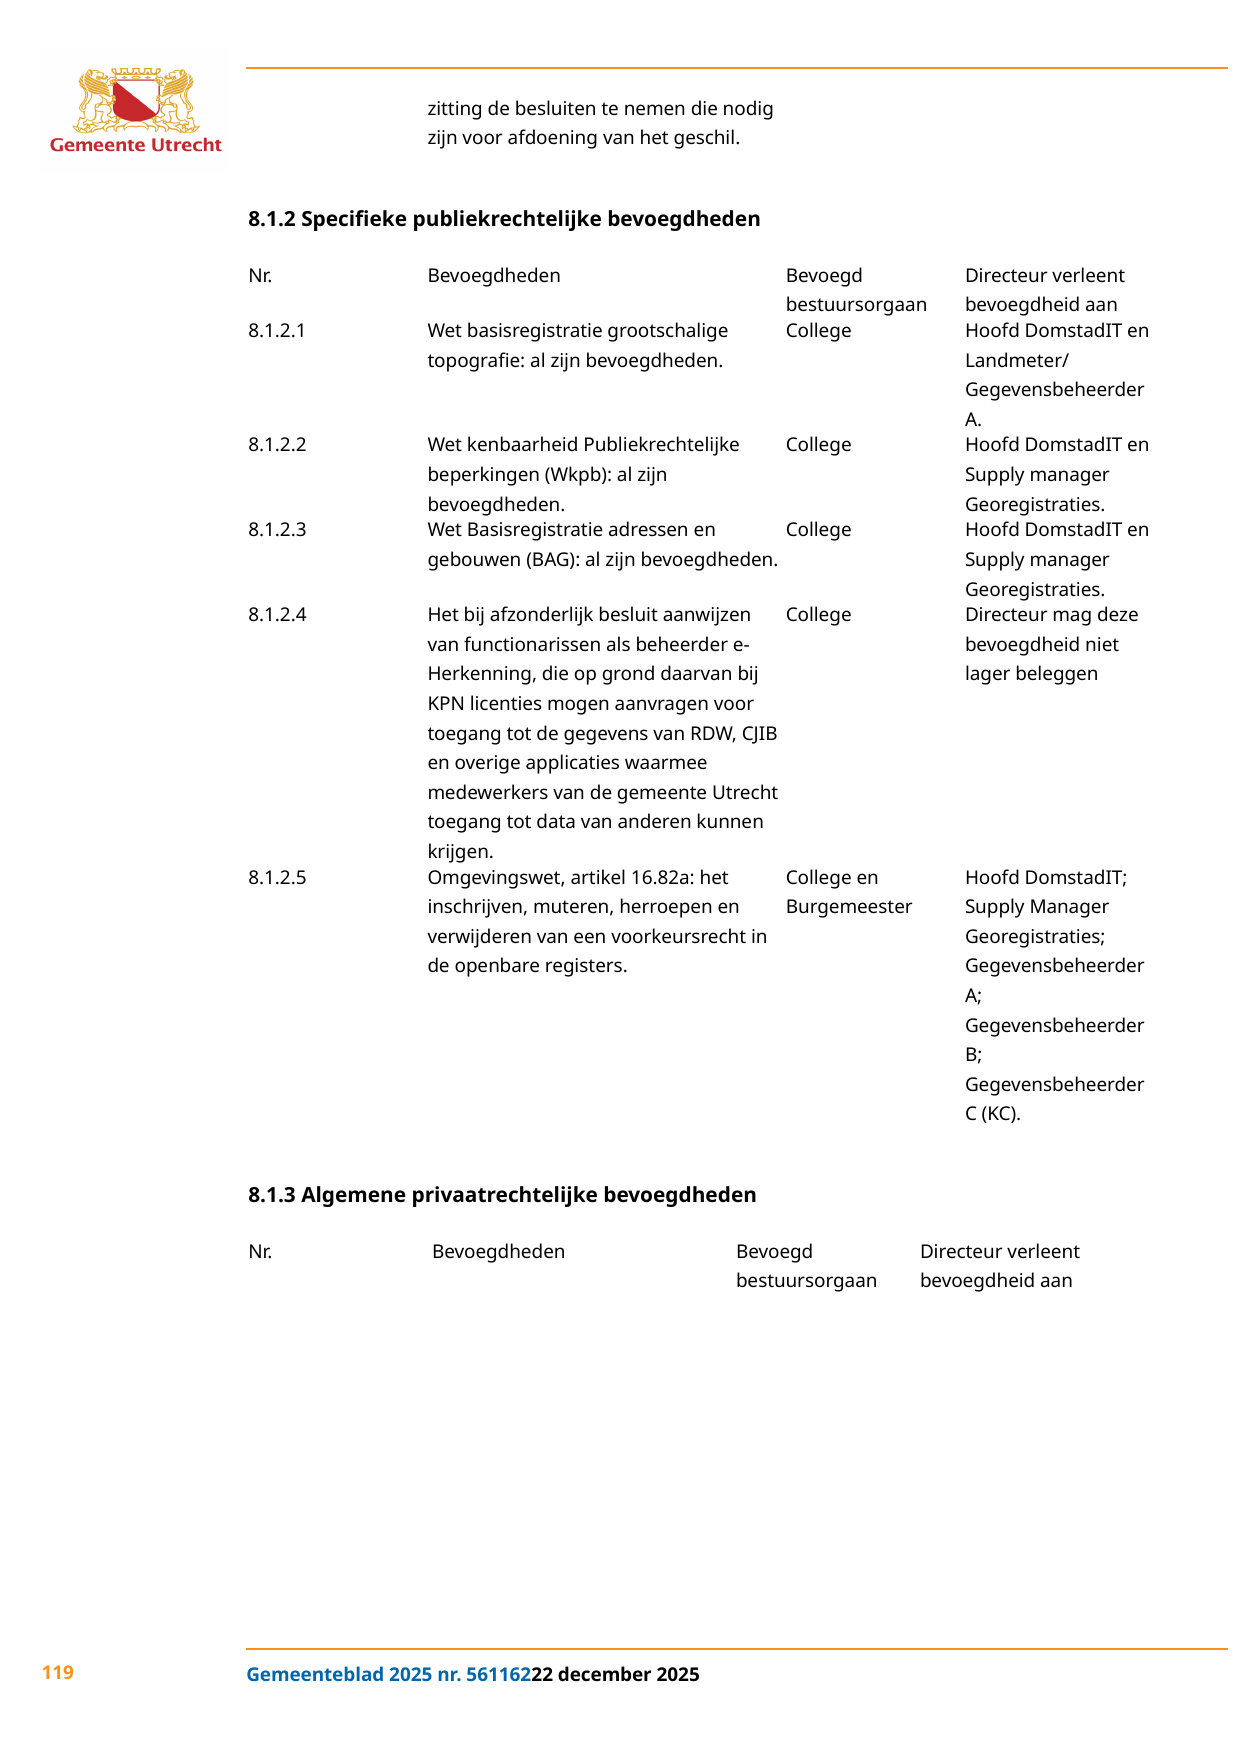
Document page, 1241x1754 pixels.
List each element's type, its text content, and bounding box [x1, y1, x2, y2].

table_cell Wet kenbaarheid Publiekrechtelijke beperkingen (Wkpb): al zijn bevoegdheden. [427, 432, 786, 517]
table_header Bevoegdheden [432, 1238, 736, 1293]
table_cell College en Burgemeester [786, 864, 965, 1126]
table_cell 8.1.2.5 [248, 864, 427, 1126]
table_cell College [786, 517, 965, 601]
table_cell 8.1.2.1 [248, 317, 427, 432]
table_header Directeur verleent bevoegdheid aan [965, 262, 1152, 317]
table_cell College [786, 432, 965, 517]
table_cell 8.1.2.3 [248, 517, 427, 601]
table_cell Hoofd DomstadIT; Supply Manager Georegistraties; Gegevensbeheerder A; Gegevensbeheerder B; Gegevensbeheerder C (KC). [965, 864, 1152, 1126]
table_cell College [786, 317, 965, 432]
table_header Bevoegd bestuursorgaan [786, 262, 965, 317]
table_cell 8.1.2.4 [248, 601, 427, 864]
table_header Bevoegdheden [427, 262, 786, 317]
table_header Directeur verleent bevoegdheid aan [920, 1238, 1152, 1293]
table_cell Hoofd DomstadIT en Landmeter/ Gegevensbeheerder A. [965, 317, 1152, 432]
table_cell College [786, 601, 965, 864]
table_header Nr. [248, 262, 427, 317]
table_header Nr. [248, 1238, 432, 1293]
table_cell Wet basisregistratie grootschalige topografie: al zijn bevoegdheden. [427, 317, 786, 432]
text 8.1.3 Algemene privaatrechtelijke bevoegdheden [248, 1180, 1152, 1208]
table_cell Wet Basisregistratie adressen en gebouwen (BAG): al zijn bevoegdheden. [427, 517, 786, 601]
table_cell Omgevingswet, artikel 16.82a: het inschrijven, muteren, herroepen en verwijderen van een voorkeursrecht in de openbare registers. [427, 864, 786, 1126]
table_cell [965, 95, 1152, 150]
table_cell [248, 95, 427, 150]
table_header Bevoegd bestuursorgaan [736, 1238, 920, 1293]
table_cell [786, 95, 965, 150]
table_cell Het bij afzonderlijk besluit aanwijzen van functionarissen als beheerder e-Herkenning, die op grond daarvan bij KPN licenties mogen aanvragen voor toegang tot de gegevens van RDW, CJIB en overige applicaties waarmee medewerkers van de gemeente Utrecht toegang tot data van anderen kunnen krijgen. [427, 601, 786, 864]
picture [41, 47, 231, 172]
table_cell Hoofd DomstadIT en Supply manager Georegistraties. [965, 432, 1152, 517]
table_cell 8.1.2.2 [248, 432, 427, 517]
text 8.1.2 Specifieke publiekrechtelijke bevoegdheden [248, 204, 1152, 232]
table_cell Directeur mag deze bevoegdheid niet lager beleggen [965, 601, 1152, 864]
table_cell zitting de besluiten te nemen die nodig zijn voor afdoening van het geschil. [427, 95, 786, 150]
table_cell Hoofd DomstadIT en Supply manager Georegistraties. [965, 517, 1152, 601]
